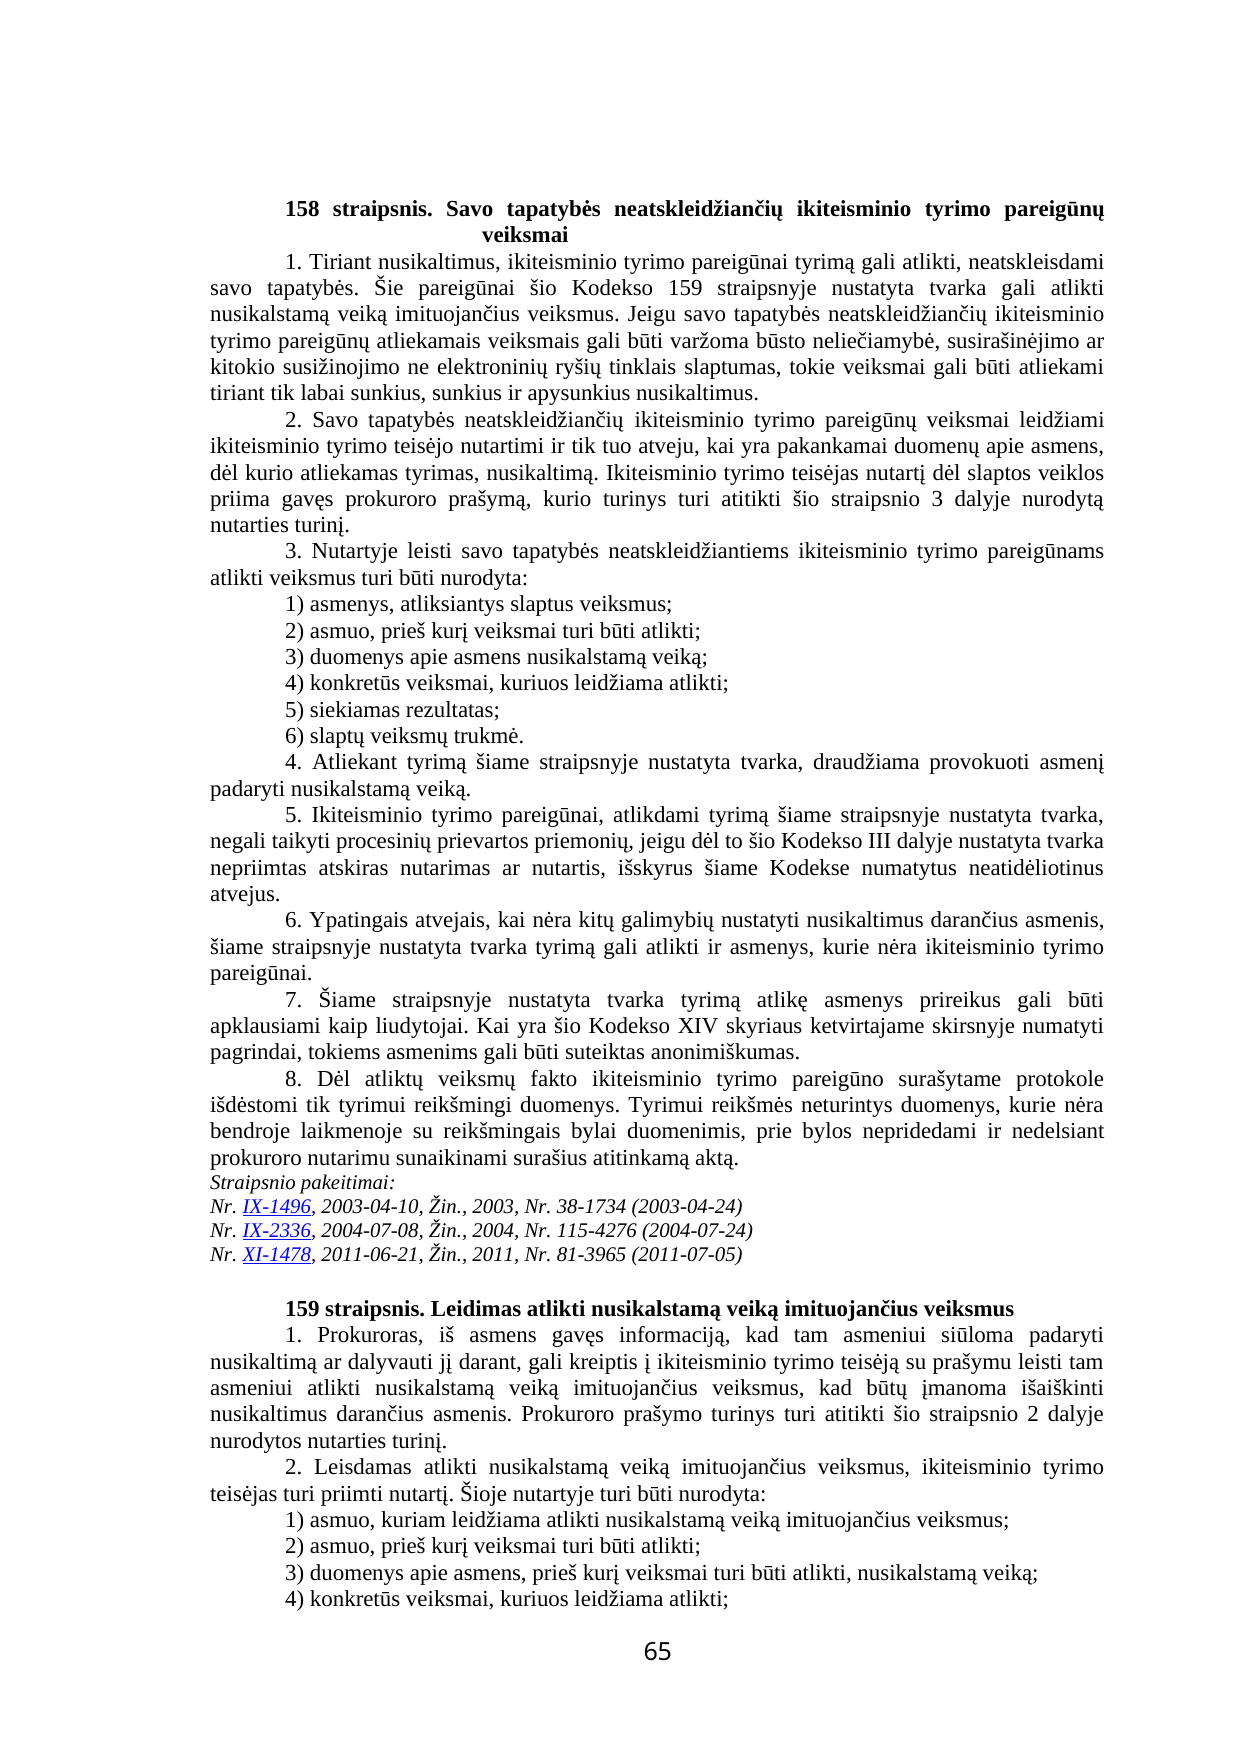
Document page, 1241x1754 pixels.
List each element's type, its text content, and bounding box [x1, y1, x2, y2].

text 2) asmuo, prieš kurį veiksmai turi būti atlikti; [210, 617, 1106, 643]
text 1. Prokuroras, iš asmens gavęs informaciją, kad tam asmeniui siūloma padaryti nusikaltimą ar dalyvauti jį darant, gali kreiptis į ikiteisminio tyrimo teisėją su prašymu leisti tam asmeniui atlikti nusikalstamą veiką imituojančius veiksmus, kad būtų įmanoma išaiškinti nusikaltimus darančius asmenis. Prokuroro prašymo turinys turi atitikti šio straipsnio 2 dalyje nurodytos nutarties turinį. [210, 1321, 1106, 1453]
text Nr. XI-1478, 2011-06-21, Žin., 2011, Nr. 81-3965 (2011-07-05) [210, 1242, 1106, 1266]
text 4) konkretūs veiksmai, kuriuos leidžiama atlikti; [210, 1585, 1106, 1611]
text 3) duomenys apie asmens, prieš kurį veiksmai turi būti atlikti, nusikalstamą veiką; [210, 1559, 1106, 1585]
text 5) siekiamas rezultatas; [210, 696, 1106, 722]
text Straipsnio pakeitimai: [210, 1170, 1106, 1194]
text 1) asmenys, atliksiantys slaptus veiksmus; [210, 590, 1106, 617]
text Nr. IX-1496, 2003-04-10, Žin., 2003, Nr. 38-1734 (2003-04-24) [210, 1194, 1106, 1218]
text 158 straipsnis. Savo tapatybės neatskleidžiančių ikiteisminio tyrimo pareigūnų veiksmai [285, 195, 1106, 248]
text 2. Leisdamas atlikti nusikalstamą veiką imituojančius veiksmus, ikiteisminio tyrimo teisėjas turi priimti nutartį. Šioje nutartyje turi būti nurodyta: [210, 1453, 1106, 1506]
text 8. Dėl atliktų veiksmų fakto ikiteisminio tyrimo pareigūno surašytame protokole išdėstomi tik tyrimui reikšmingi duomenys. Tyrimui reikšmės neturintys duomenys, kurie nėra bendroje laikmenoje su reikšmingais bylai duomenimis, prie bylos nepridedami ir nedelsiant prokuroro nutarimu sunaikinami surašius atitinkamą aktą. [210, 1065, 1106, 1170]
text 159 straipsnis. Leidimas atlikti nusikalstamą veiką imituojančius veiksmus [210, 1295, 1106, 1321]
text 2. Savo tapatybės neatskleidžiančių ikiteisminio tyrimo pareigūnų veiksmai leidžiami ikiteisminio tyrimo teisėjo nutartimi ir tik tuo atveju, kai yra pakankamai duomenų apie asmens, dėl kurio atliekamas tyrimas, nusikaltimą. Ikiteisminio tyrimo teisėjas nutartį dėl slaptos veiklos priima gavęs prokuroro prašymą, kurio turinys turi atitikti šio straipsnio 3 dalyje nurodytą nutarties turinį. [210, 406, 1106, 538]
text 3) duomenys apie asmens nusikalstamą veiką; [210, 643, 1106, 669]
text 6) slaptų veiksmų trukmė. [210, 722, 1106, 748]
text 2) asmuo, prieš kurį veiksmai turi būti atlikti; [210, 1532, 1106, 1559]
text 7. Šiame straipsnyje nustatyta tvarka tyrimą atlikę asmenys prireikus gali būti apklausiami kaip liudytojai. Kai yra šio Kodekso XIV skyriaus ketvirtajame skirsnyje numatyti pagrindai, tokiems asmenims gali būti suteiktas anonimiškumas. [210, 986, 1106, 1065]
text 3. Nutartyje leisti savo tapatybės neatskleidžiantiems ikiteisminio tyrimo pareigūnams atlikti veiksmus turi būti nurodyta: [210, 538, 1106, 590]
text 6. Ypatingais atvejais, kai nėra kitų galimybių nustatyti nusikaltimus darančius asmenis, šiame straipsnyje nustatyta tvarka tyrimą gali atlikti ir asmenys, kurie nėra ikiteisminio tyrimo pareigūnai. [210, 907, 1106, 986]
text 5. Ikiteisminio tyrimo pareigūnai, atlikdami tyrimą šiame straipsnyje nustatyta tvarka, negali taikyti procesinių prievartos priemonių, jeigu dėl to šio Kodekso III dalyje nustatyta tvarka nepriimtas atskiras nutarimas ar nutartis, išskyrus šiame Kodekse numatytus neatidėliotinus atvejus. [210, 801, 1106, 907]
text Nr. IX-2336, 2004-07-08, Žin., 2004, Nr. 115-4276 (2004-07-24) [210, 1218, 1106, 1242]
text 1) asmuo, kuriam leidžiama atlikti nusikalstamą veiką imituojančius veiksmus; [210, 1506, 1106, 1532]
text 4) konkretūs veiksmai, kuriuos leidžiama atlikti; [210, 669, 1106, 696]
text 4. Atliekant tyrimą šiame straipsnyje nustatyta tvarka, draudžiama provokuoti asmenį padaryti nusikalstamą veiką. [210, 748, 1106, 801]
text 1. Tiriant nusikaltimus, ikiteisminio tyrimo pareigūnai tyrimą gali atlikti, neatskleisdami savo tapatybės. Šie pareigūnai šio Kodekso 159 straipsnyje nustatyta tvarka gali atlikti nusikalstamą veiką imituojančius veiksmus. Jeigu savo tapatybės neatskleidžiančių ikiteisminio tyrimo pareigūnų atliekamais veiksmais gali būti varžoma būsto neliečiamybė, susirašinėjimo ar kitokio susižinojimo ne elektroninių ryšių tinklais slaptumas, tokie veiksmai gali būti atliekami tiriant tik labai sunkius, sunkius ir apysunkius nusikaltimus. [210, 248, 1106, 406]
